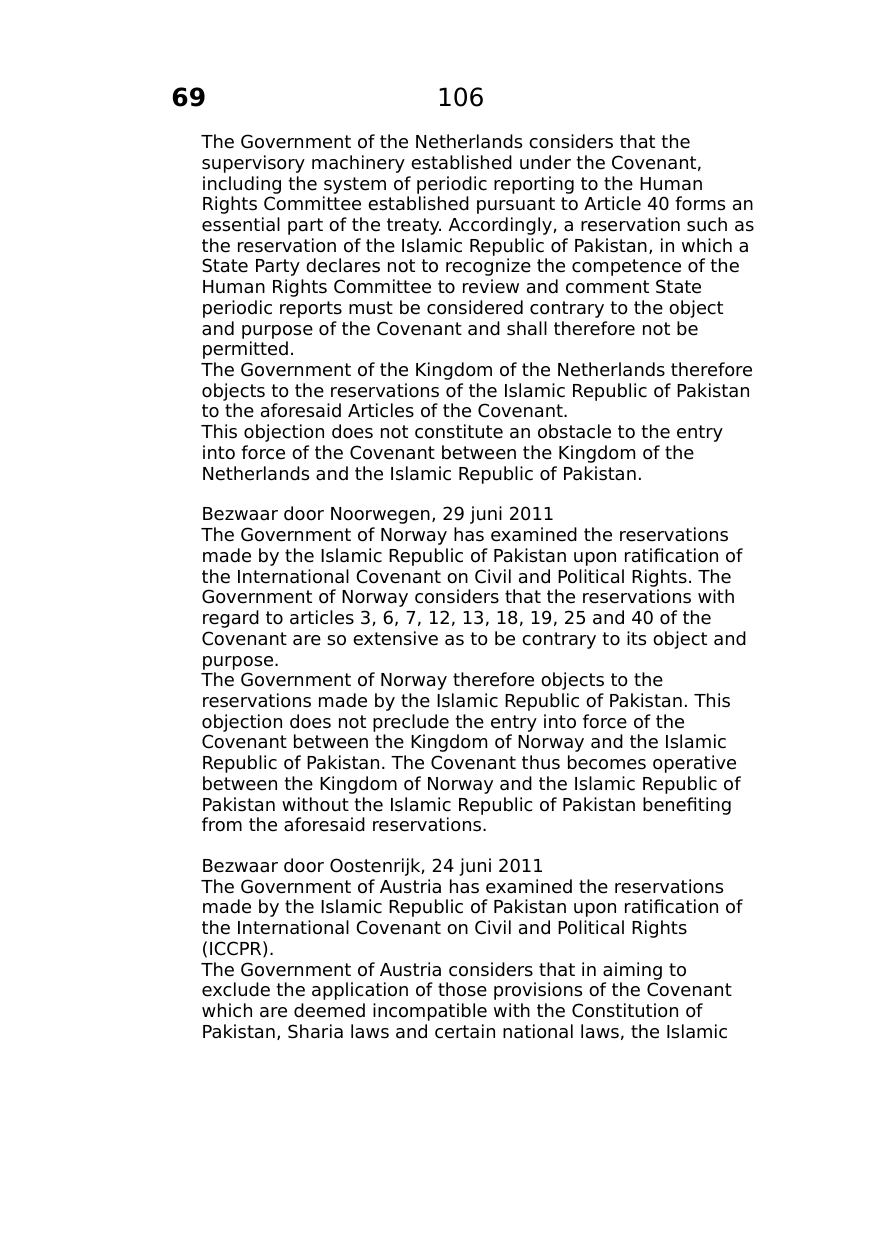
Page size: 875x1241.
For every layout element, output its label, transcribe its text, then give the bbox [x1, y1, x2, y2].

text The Government of Norway therefore objects to the reservations made by the Islamic Republic of Pakistan. This objection does not preclude the entry into force of the Covenant between the Kingdom of Norway and the Islamic Republic of Pakistan. The Covenant thus becomes operative between the Kingdom of Norway and the Islamic Republic of Pakistan without the Islamic Republic of Pakistan benefiting from the aforesaid reservations. [201, 670, 756, 836]
text Bezwaar door Noorwegen, 29 juni 2011 [201, 504, 756, 525]
text This objection does not constitute an obstacle to the entry into force of the Covenant between the Kingdom of the Netherlands and the Islamic Republic of Pakistan. [201, 422, 756, 484]
text Bezwaar door Oostenrijk, 24 juni 2011 [201, 856, 756, 877]
text The Government of the Netherlands considers that the supervisory machinery established under the Covenant, including the system of periodic reporting to the Human Rights Committee established pursuant to Article 40 forms an essential part of the treaty. Accordingly, a reservation such as the reservation of the Islamic Republic of Pakistan, in which a State Party declares not to recognize the competence of the Human Rights Committee to review and comment State periodic reports must be considered contrary to the object and purpose of the Covenant and shall therefore not be permitted. [201, 132, 756, 360]
text The Government of Austria considers that in aiming to exclude the application of those provisions of the Covenant which are deemed incompatible with the Constitution of Pakistan, Sharia laws and certain national laws, the Islamic [201, 959, 756, 1042]
text The Government of the Kingdom of the Netherlands therefore objects to the reservations of the Islamic Republic of Pakistan to the aforesaid Articles of the Covenant. [201, 360, 756, 422]
text The Government of Austria has examined the reservations made by the Islamic Republic of Pakistan upon ratification of the International Covenant on Civil and Political Rights (ICCPR). [201, 877, 756, 959]
text The Government of Norway has examined the reservations made by the Islamic Republic of Pakistan upon ratification of the International Covenant on Civil and Political Rights. The Government of Norway considers that the reservations with regard to articles 3, 6, 7, 12, 13, 18, 19, 25 and 40 of the Covenant are so extensive as to be contrary to its object and purpose. [201, 525, 756, 670]
